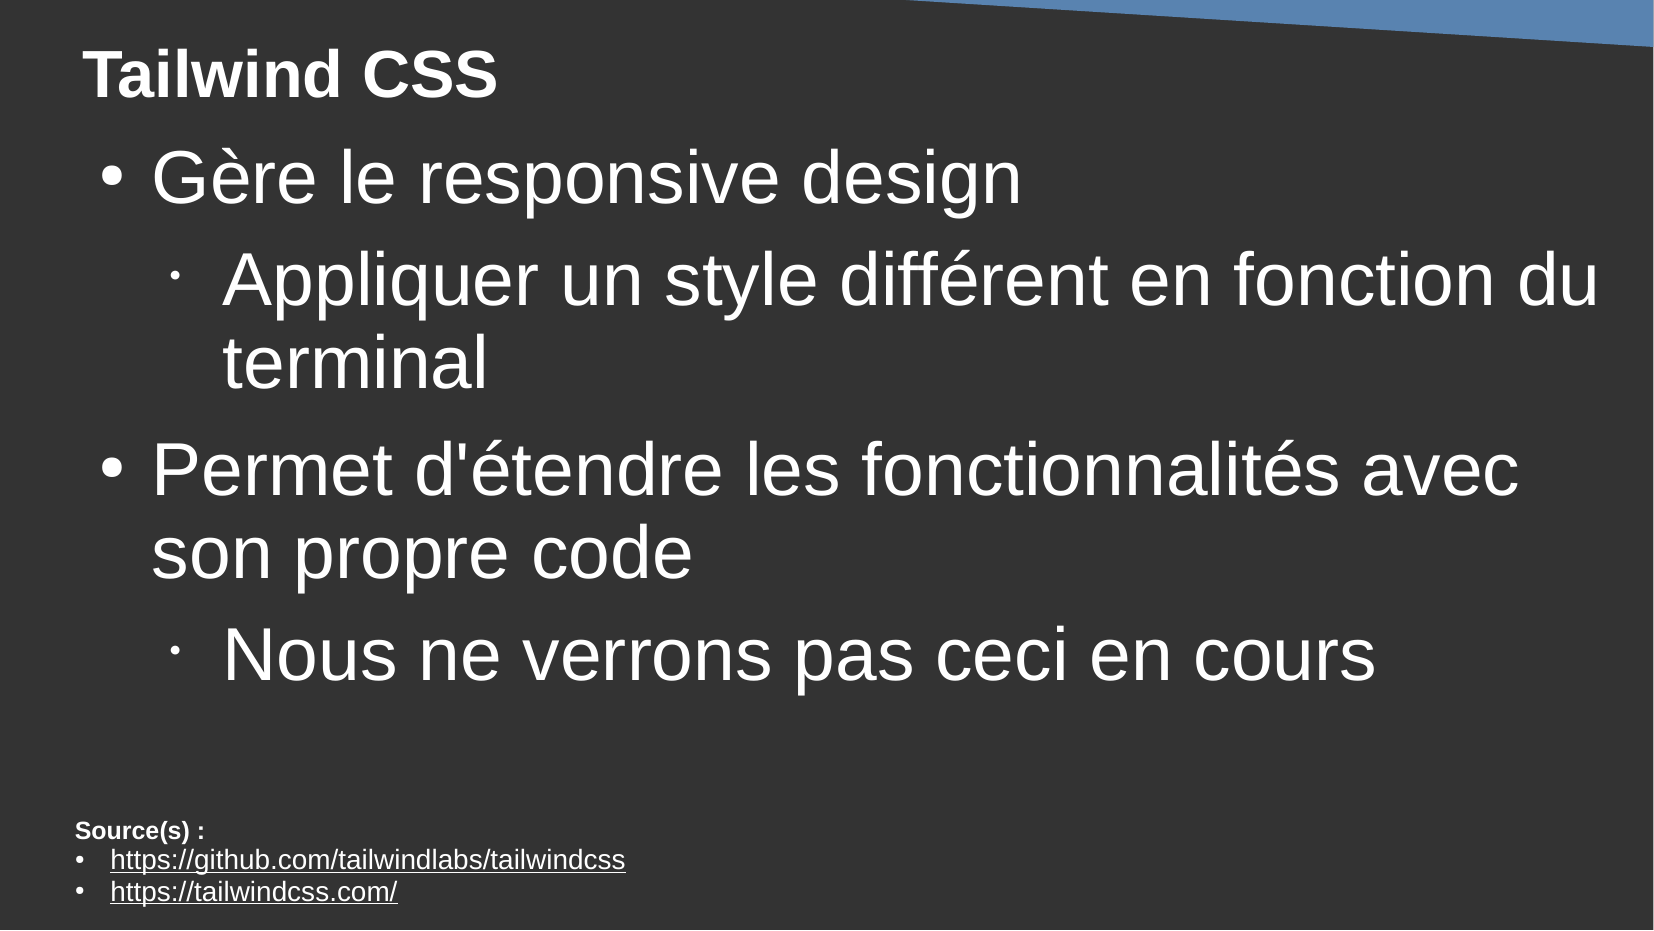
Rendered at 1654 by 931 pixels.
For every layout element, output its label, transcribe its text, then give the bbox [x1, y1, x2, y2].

text_box Source(s) : https://github.com/tailwindlabs/tailwindcss https://tailwindcss.com/ [60, 809, 1583, 915]
title Tailwind CSS [82, 37, 1571, 114]
list Gère le responsive design Appliquer un style différent en fonction du terminal Permet d'étendre les fonctionnalités avec son propre code Nous ne verrons pas ceci en cours [80, 135, 1620, 756]
text_box [905, 0, 1654, 47]
